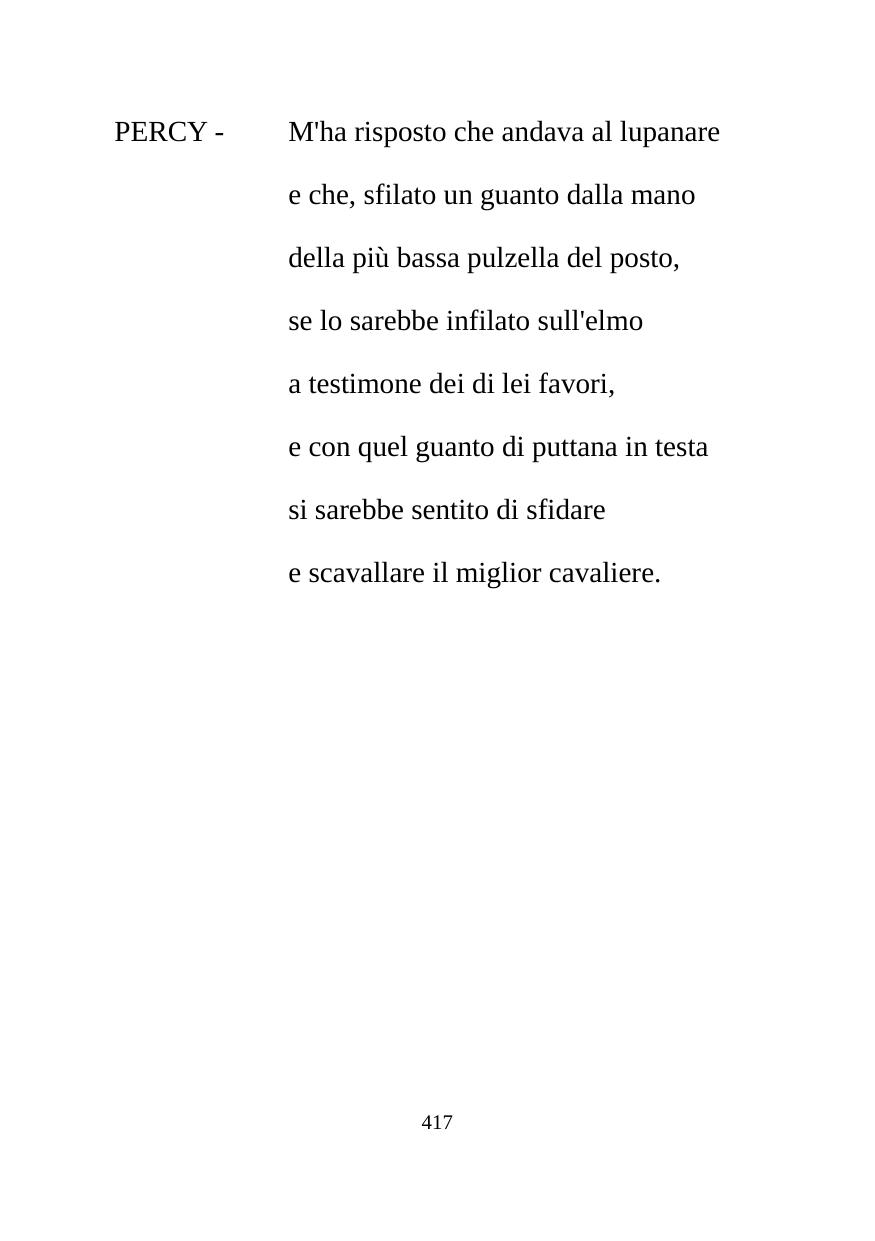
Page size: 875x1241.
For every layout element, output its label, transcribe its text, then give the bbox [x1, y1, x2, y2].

table_cell M'ha risposto che andava al lupanare e che, sfilato un guanto dalla mano della più bassa pulzella del posto, se lo sarebbe infilato sull'elmo a testimone dei di lei favori, e con quel guanto di puttana in testa si sarebbe sentito di sfidare e scavallare il miglior cavaliere. [280, 106, 768, 689]
table_cell PERCY - [106, 106, 280, 689]
